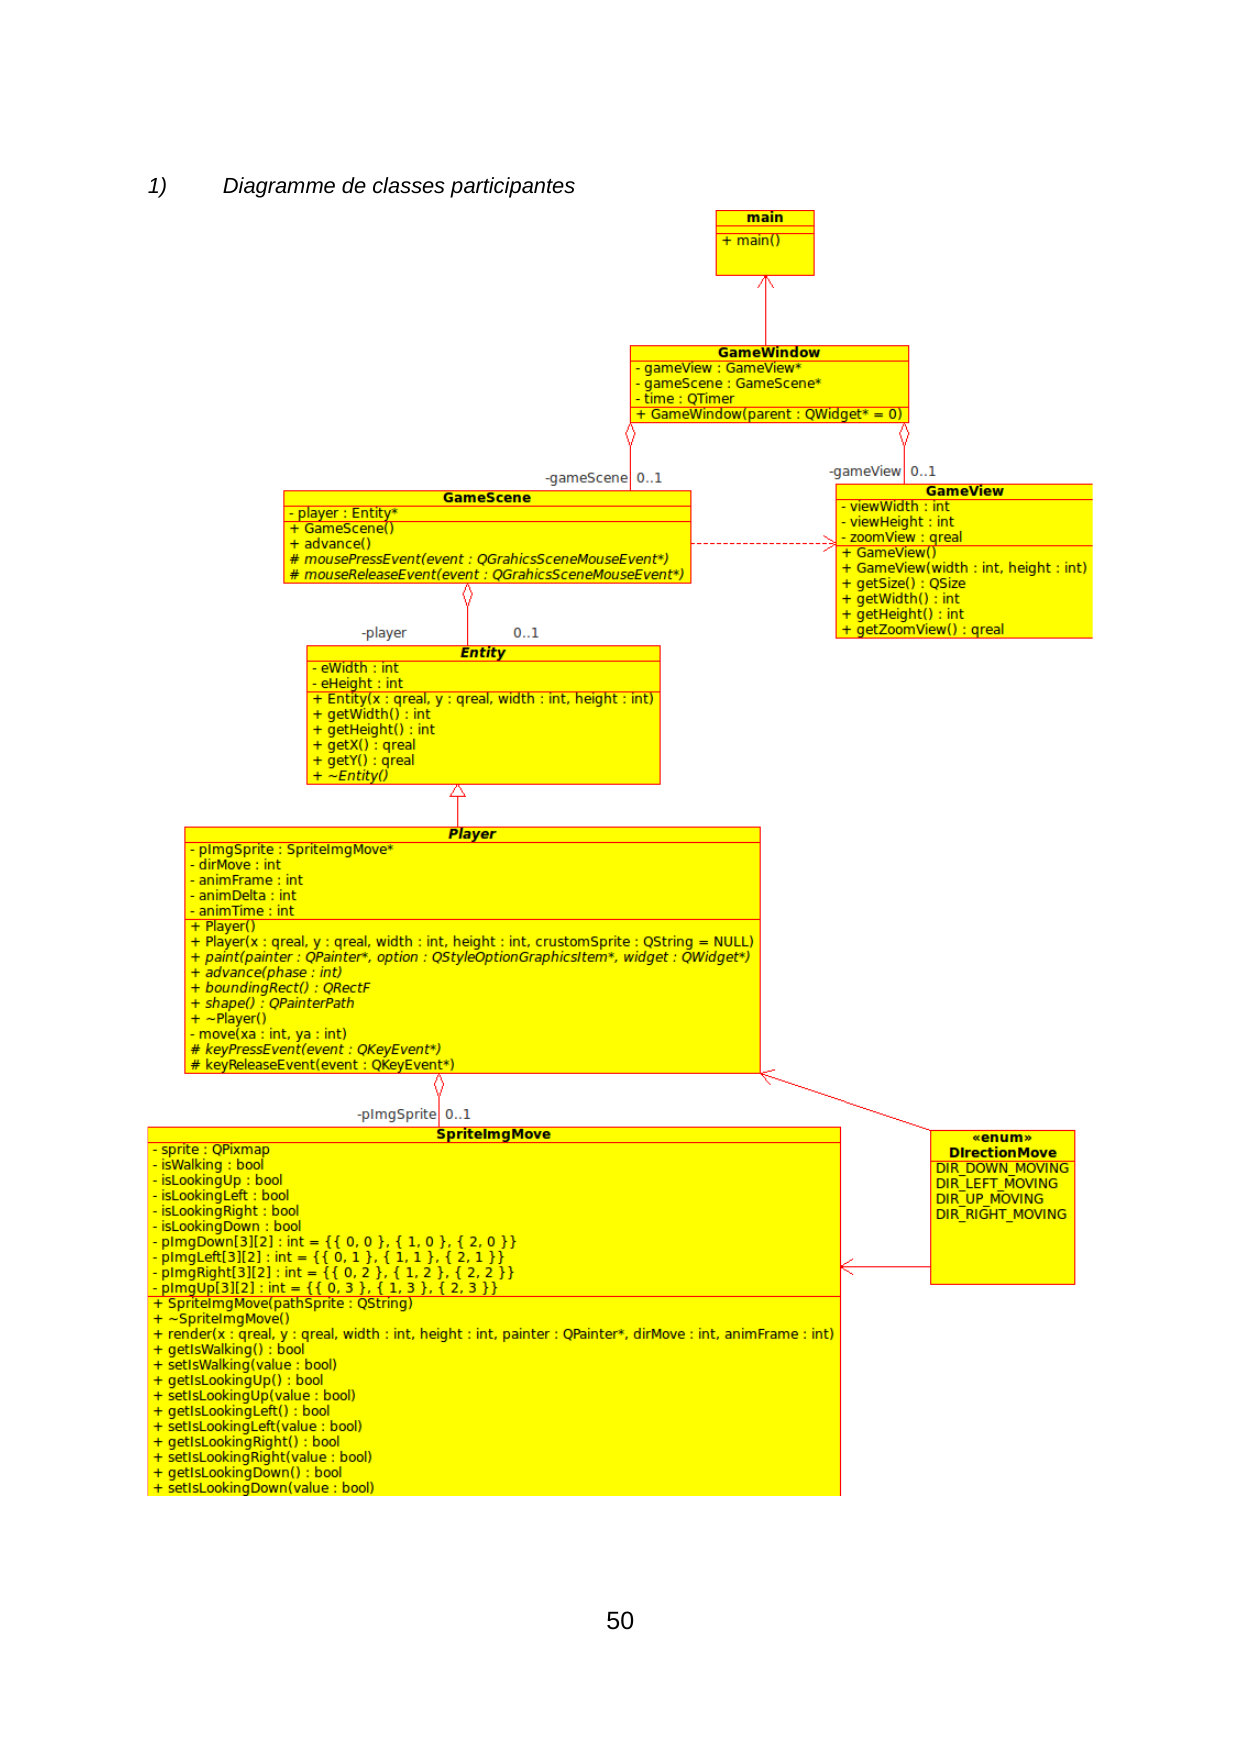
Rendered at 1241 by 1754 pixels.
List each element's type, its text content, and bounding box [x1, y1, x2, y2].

picture [147, 210, 1093, 1496]
subtitle Diagramme de classes participantes [148, 173, 1093, 198]
